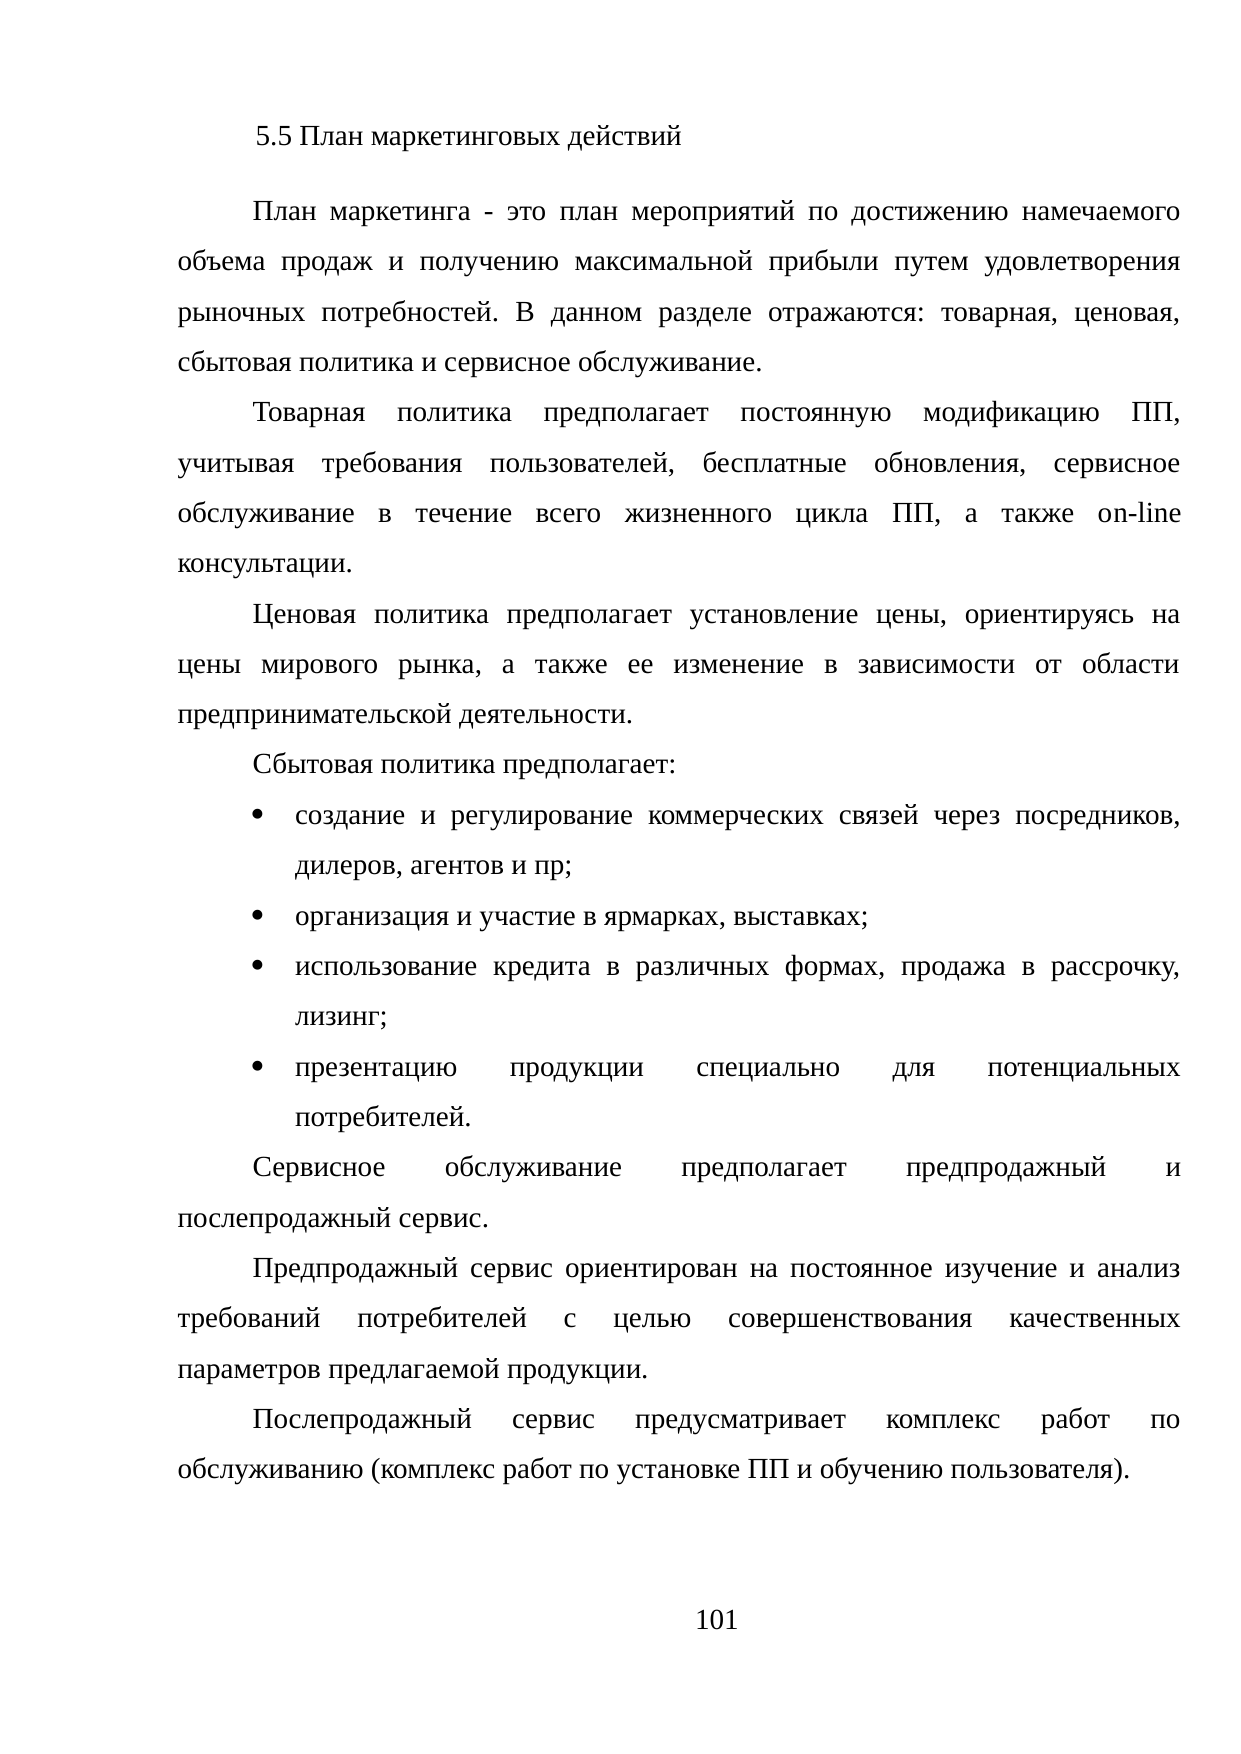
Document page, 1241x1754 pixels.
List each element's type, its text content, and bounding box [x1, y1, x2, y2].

text Сбытовая политика предполагает: [177, 747, 1181, 780]
text Послепродажный сервис предусматривает комплекс работ по обслуживанию (комплекс работ по установке ПП и обучению пользователя). [177, 1401, 1181, 1485]
text Предпродажный сервис ориентирован на постоянное изучение и анализ требований потребителей с целью совершенствования качественных параметров предлагаемой продукции. [177, 1250, 1181, 1384]
list организация и участие в ярмарках, выставках; [252, 898, 1181, 931]
list создание и регулирование коммерческих связей через посредников, дилеров, агентов и пр; [252, 797, 1181, 881]
text Сервисное обслуживание предполагает предпродажный и послепродажный сервис. [177, 1149, 1181, 1233]
list использование кредита в различных формах, продажа в рассрочку, лизинг; [252, 948, 1181, 1032]
subtitle План маркетинговых действий [248, 118, 1181, 152]
list презентацию продукции специально для потенциальных потребителей. [252, 1049, 1181, 1133]
text План маркетинга - это план мероприятий по достижению намечаемого объема продаж и получению максимальной прибыли путем удовлетворения рыночных потребностей. В данном разделе отражаются: товарная, ценовая, сбытовая политика и сервисное обслуживание. [177, 193, 1181, 378]
text Товарная политика предполагает постоянную модификацию ПП, учитывая требования пользователей, бесплатные обновления, сервисное обслуживание в течение всего жизненного цикла ПП, а также оn-line консультации. [177, 394, 1181, 579]
text Ценовая политика предполагает установление цены, ориентируясь на цены мирового рынка, а также ее изменение в зависимости от области предпринимательской деятельности. [177, 596, 1181, 730]
